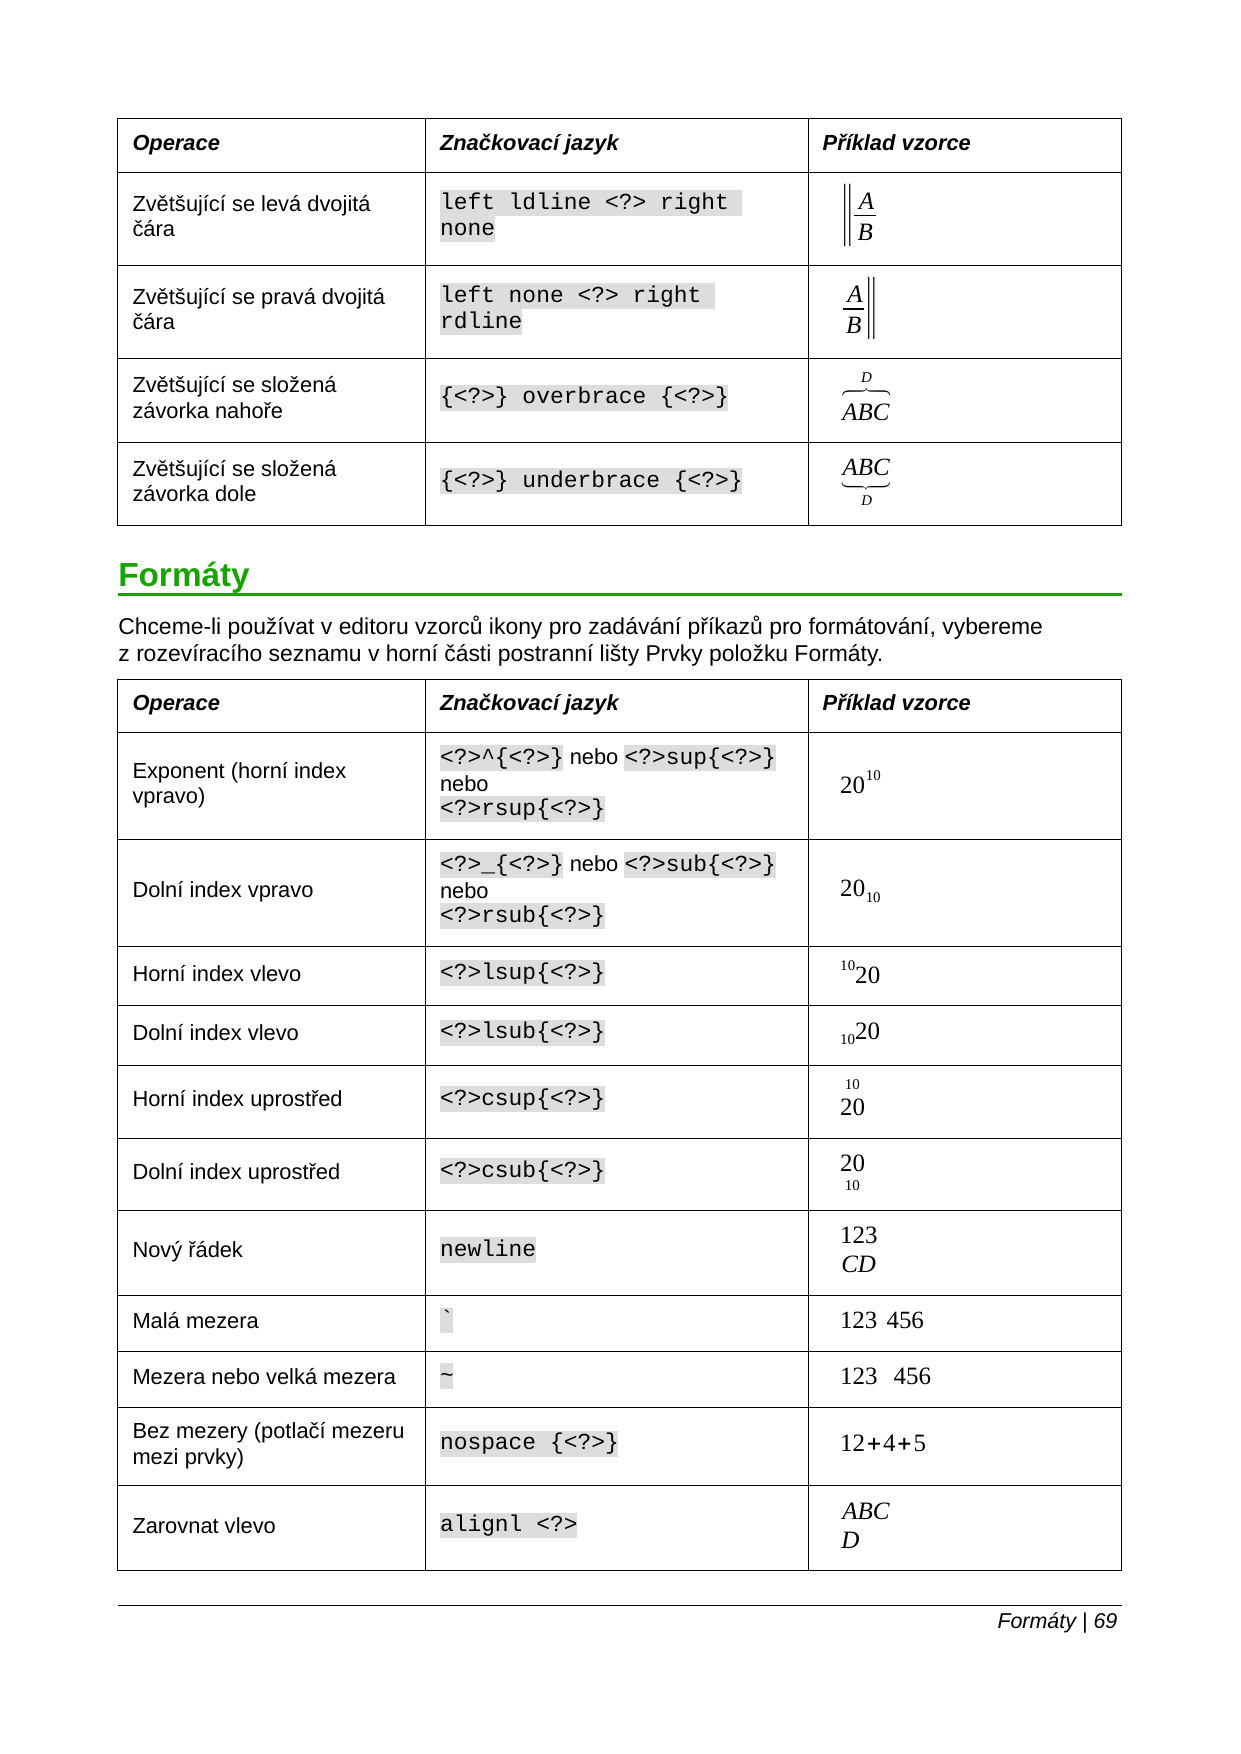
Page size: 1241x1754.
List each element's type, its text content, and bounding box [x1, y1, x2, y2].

table_cell Dolní index vpravo [118, 840, 425, 946]
table_cell [809, 359, 1121, 442]
table_cell left ldline <?> right none [426, 173, 808, 265]
table_cell [809, 1486, 1121, 1570]
table_cell newline [426, 1211, 808, 1295]
table_cell Zvětšující se pravá dvojitá čára [118, 266, 425, 358]
table_cell Dolní index uprostřed [118, 1139, 425, 1210]
table_cell <?>csup{<?>} [426, 1066, 808, 1137]
table_cell [809, 947, 1121, 1005]
table_cell Horní index uprostřed [118, 1066, 425, 1137]
text Chceme-li používat v editoru vzorců ikony pro zadávání příkazů pro formátování, vybereme z rozevíracího seznamu v horní části postranní lišty Prvky položku Formáty. [118, 613, 1122, 666]
table_cell Nový řádek [118, 1211, 425, 1295]
table_cell Horní index vlevo [118, 947, 425, 1005]
table_cell [809, 1139, 1121, 1210]
table_cell Zvětšující se složená závorka dole [118, 443, 425, 525]
table_cell Zarovnat vlevo [118, 1486, 425, 1570]
table_cell <?>lsub{<?>} [426, 1006, 808, 1065]
table_cell {<?>} overbrace {<?>} [426, 359, 808, 442]
table_cell [809, 1352, 1121, 1407]
table_cell [809, 1006, 1121, 1065]
table_cell nospace {<?>} [426, 1408, 808, 1485]
table_cell Mezera nebo velká mezera [118, 1352, 425, 1407]
table_cell alignl <?> [426, 1486, 808, 1570]
table_cell [809, 1408, 1121, 1485]
table_cell {<?>} underbrace {<?>} [426, 443, 808, 525]
table_cell <?>csub{<?>} [426, 1139, 808, 1210]
table_cell [809, 1066, 1121, 1137]
table_header Příklad vzorce [809, 119, 1121, 172]
table_cell Malá mezera [118, 1296, 425, 1351]
table_header Značkovací jazyk [426, 119, 808, 172]
table_cell <?>_{<?>} nebo <?>sub{<?>} nebo <?>rsub{<?>} [426, 840, 808, 946]
table_cell [809, 173, 1121, 265]
table_cell [809, 733, 1121, 839]
table_cell [809, 1211, 1121, 1295]
table_cell [809, 266, 1121, 358]
table_header Příklad vzorce [809, 680, 1121, 732]
table_cell <?>lsup{<?>} [426, 947, 808, 1005]
table_header Operace [118, 119, 425, 172]
table_header Značkovací jazyk [426, 680, 808, 732]
table_cell Dolní index vlevo [118, 1006, 425, 1065]
table_cell Exponent (horní index vpravo) [118, 733, 425, 839]
table_cell Bez mezery (potlačí mezeru mezi prvky) [118, 1408, 425, 1485]
table_cell <?>^{<?>} nebo <?>sup{<?>} nebo <?>rsup{<?>} [426, 733, 808, 839]
table_cell Zvětšující se levá dvojitá čára [118, 173, 425, 265]
table_cell left none <?> right rdline [426, 266, 808, 358]
table_cell [809, 840, 1121, 946]
subtitle Formáty [118, 555, 1122, 593]
table_cell ~ [426, 1352, 808, 1407]
table_cell [809, 443, 1121, 525]
table_cell [809, 1296, 1121, 1351]
table_cell ` [426, 1296, 808, 1351]
table_cell Zvětšující se složená závorka nahoře [118, 359, 425, 442]
table_header Operace [118, 680, 425, 732]
